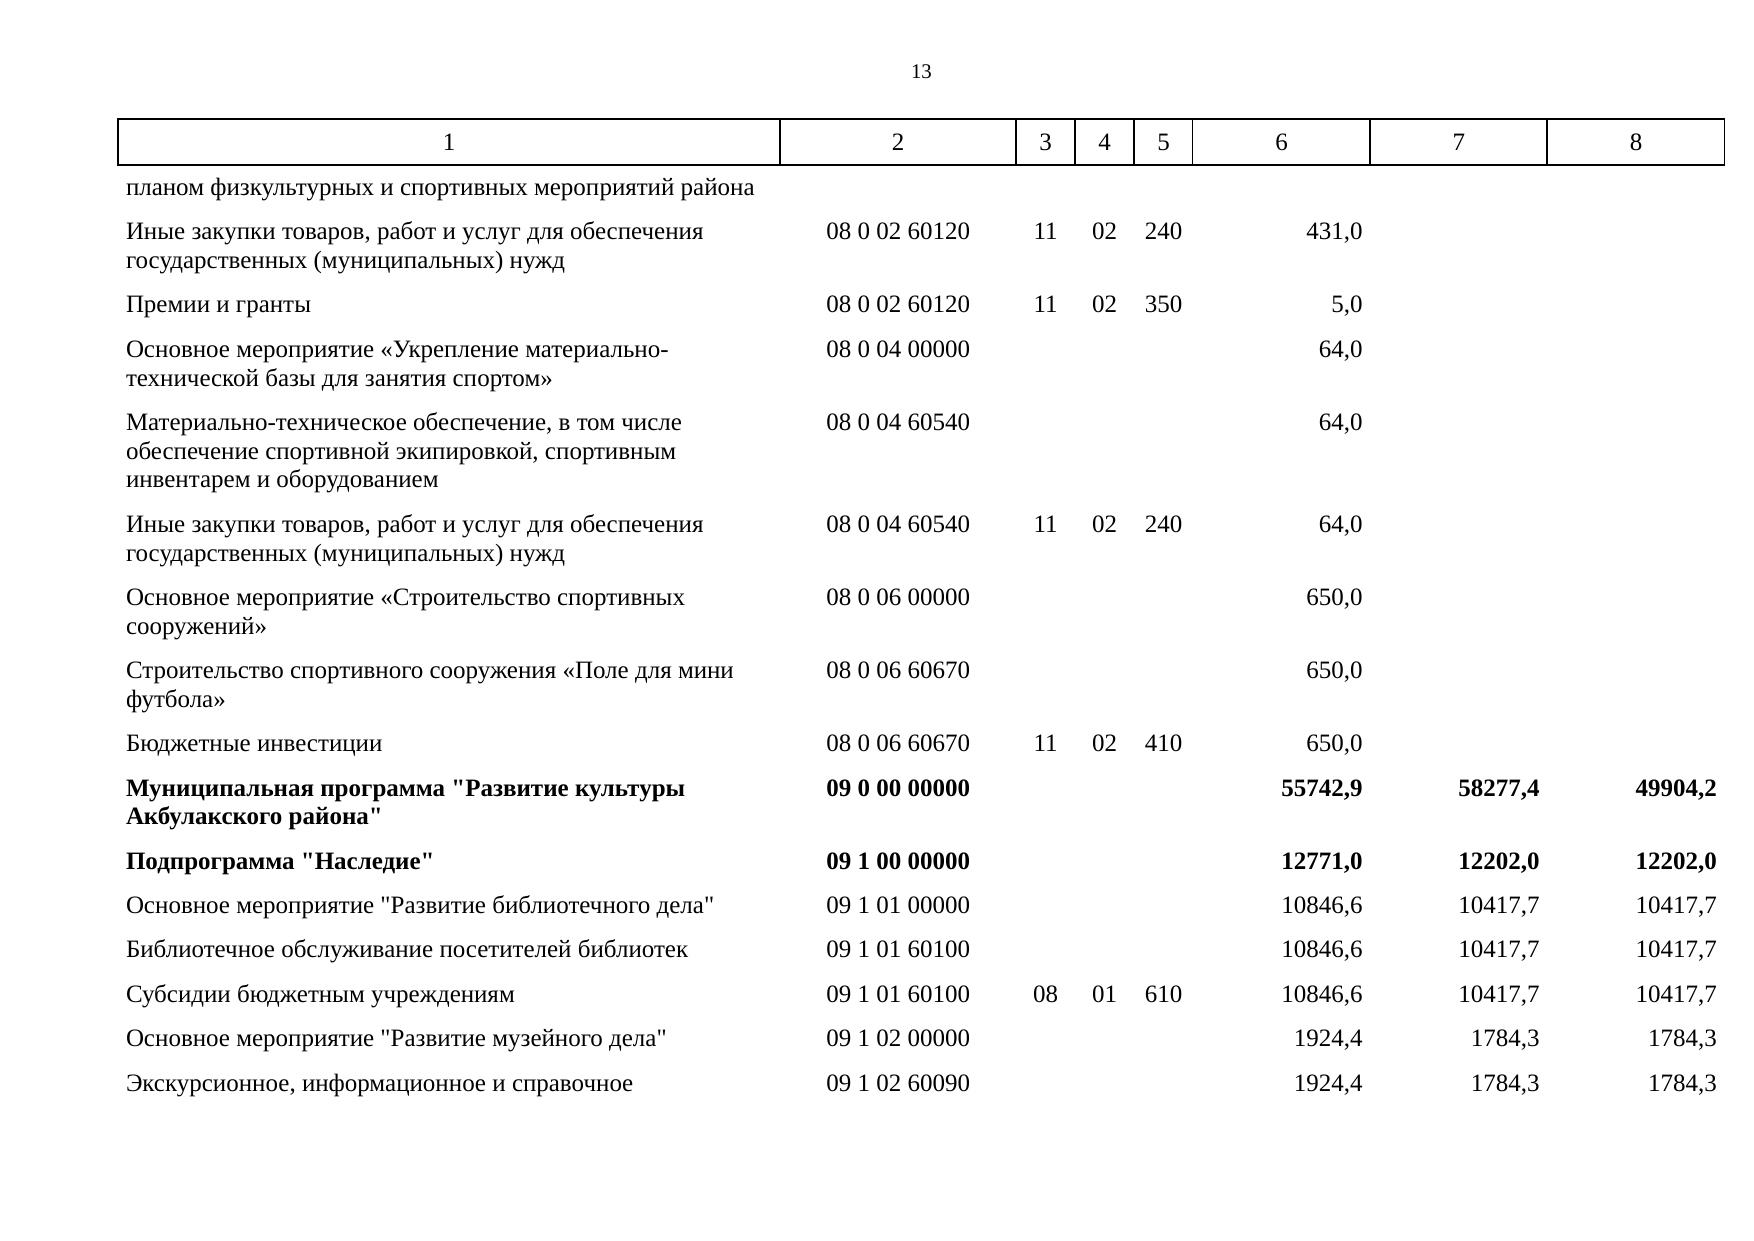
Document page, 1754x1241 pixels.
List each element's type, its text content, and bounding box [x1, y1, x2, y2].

table_cell 10417,7 [1370, 927, 1547, 971]
table_cell [1016, 647, 1075, 720]
table_cell 650,0 [1193, 720, 1370, 765]
table_cell 08 0 04 60540 [780, 399, 1016, 501]
table_cell [1370, 209, 1547, 282]
table_cell 5,0 [1193, 282, 1370, 326]
table_cell 11 [1016, 209, 1075, 282]
table_cell Подпрограмма "Наследие" [118, 838, 780, 882]
table_cell [1134, 927, 1193, 971]
table_cell 09 1 01 60100 [780, 927, 1016, 971]
table_cell [1016, 326, 1075, 399]
table_cell Строительство спортивного сооружения «Поле для мини футбола» [118, 647, 780, 720]
table_cell [1547, 647, 1724, 720]
table_cell 350 [1134, 282, 1193, 326]
table_cell [1075, 326, 1134, 399]
table_cell 02 [1075, 209, 1134, 282]
table_cell 10417,7 [1370, 882, 1547, 927]
table_cell Основное мероприятие "Развитие музейного дела" [118, 1015, 780, 1060]
table_cell [1370, 574, 1547, 647]
table_cell [1370, 399, 1547, 501]
table_cell Основное мероприятие «Укрепление материально-технической базы для занятия спортом» [118, 326, 780, 399]
table_cell 55742,9 [1193, 765, 1370, 838]
table_cell [1075, 399, 1134, 501]
table_cell [1547, 399, 1724, 501]
table_cell 10846,6 [1193, 971, 1370, 1015]
table_cell Библиотечное обслуживание посетителей библиотек [118, 927, 780, 971]
table_cell 10417,7 [1370, 971, 1547, 1015]
table_cell 08 0 06 00000 [780, 574, 1016, 647]
table_cell [1370, 647, 1547, 720]
table_cell 11 [1016, 282, 1075, 326]
table_cell Бюджетные инвестиции [118, 720, 780, 765]
table_cell [1016, 882, 1075, 927]
table_cell 10846,6 [1193, 927, 1370, 971]
table_header 8 [1555, 128, 1716, 156]
table_cell Муниципальная программа "Развитие культуры Акбулакского района" [118, 765, 780, 838]
table_cell [1075, 765, 1134, 838]
table_cell [1547, 574, 1724, 647]
table_cell 01 [1075, 971, 1134, 1015]
table_cell 64,0 [1193, 399, 1370, 501]
table_header 2 [788, 128, 1008, 156]
table_cell [1075, 647, 1134, 720]
table_cell [1075, 166, 1134, 208]
table_cell Премии и гранты [118, 282, 780, 326]
table_header [119, 120, 779, 164]
table_header [1193, 120, 1369, 164]
table_cell 410 [1134, 720, 1193, 765]
table_cell 09 1 02 00000 [780, 1015, 1016, 1060]
table_cell 08 0 02 60120 [780, 282, 1016, 326]
table_cell [1547, 326, 1724, 399]
table_cell [1134, 1060, 1193, 1104]
table_cell [1134, 882, 1193, 927]
table_cell [1547, 501, 1724, 574]
table_cell 431,0 [1193, 209, 1370, 282]
table_cell [1134, 765, 1193, 838]
table_cell [1370, 501, 1547, 574]
table_cell 08 0 06 60670 [780, 720, 1016, 765]
table_cell 64,0 [1193, 501, 1370, 574]
table_cell Субсидии бюджетным учреждениям [118, 971, 780, 1015]
table_cell 11 [1016, 501, 1075, 574]
table_cell 1784,3 [1370, 1015, 1547, 1060]
table_cell [1370, 720, 1547, 765]
table_cell [1075, 1060, 1134, 1104]
table_header 6 [1201, 128, 1362, 156]
table_cell 08 [1016, 971, 1075, 1015]
table_cell 12202,0 [1370, 838, 1547, 882]
table_cell [1134, 326, 1193, 399]
table_cell [1016, 166, 1075, 208]
table_header [1135, 120, 1192, 164]
table_cell 650,0 [1193, 574, 1370, 647]
table_cell 08 0 02 60120 [780, 209, 1016, 282]
table_header 7 [1378, 128, 1539, 156]
table_cell 610 [1134, 971, 1193, 1015]
table_cell 02 [1075, 282, 1134, 326]
table_header 5 [1142, 128, 1185, 156]
table_cell [1370, 282, 1547, 326]
table_cell [1016, 927, 1075, 971]
table_cell [1547, 166, 1724, 208]
table_header [1076, 120, 1133, 164]
table_cell Материально-техническое обеспечение, в том числе обеспечение спортивной экипировкой, спортивным инвентарем и оборудованием [118, 399, 780, 501]
table_cell 1784,3 [1370, 1060, 1547, 1104]
table_cell 58277,4 [1370, 765, 1547, 838]
table_header [1017, 120, 1074, 164]
table_cell [1075, 838, 1134, 882]
table_cell 240 [1134, 501, 1193, 574]
table_cell Основное мероприятие «Строительство спортивных сооружений» [118, 574, 780, 647]
table_cell [1193, 166, 1370, 208]
table_header 4 [1083, 128, 1126, 156]
table_cell [1016, 1060, 1075, 1104]
table_cell [1016, 765, 1075, 838]
table_cell 02 [1075, 501, 1134, 574]
table_cell 10417,7 [1547, 882, 1724, 927]
table_cell 11 [1016, 720, 1075, 765]
table_cell Иные закупки товаров, работ и услуг для обеспечения государственных (муниципальных) нужд [118, 209, 780, 282]
table_cell [1016, 1015, 1075, 1060]
table_cell [1134, 838, 1193, 882]
table_cell 1784,3 [1547, 1015, 1724, 1060]
table_cell 10846,6 [1193, 882, 1370, 927]
table_cell 09 1 02 60090 [780, 1060, 1016, 1104]
table_cell [1134, 1015, 1193, 1060]
table_cell [1016, 838, 1075, 882]
table_cell 10417,7 [1547, 971, 1724, 1015]
table_cell [1134, 166, 1193, 208]
table_cell 1784,3 [1547, 1060, 1724, 1104]
table_cell 12202,0 [1547, 838, 1724, 882]
table_cell [1134, 574, 1193, 647]
table_header [781, 120, 1015, 164]
table_cell 12771,0 [1193, 838, 1370, 882]
table_cell [1547, 282, 1724, 326]
table_cell 10417,7 [1547, 927, 1724, 971]
table_cell 1924,4 [1193, 1060, 1370, 1104]
table_cell планом физкультурных и спортивных мероприятий района [118, 166, 780, 208]
table_cell 02 [1075, 720, 1134, 765]
table_cell [1075, 882, 1134, 927]
table_cell Иные закупки товаров, работ и услуг для обеспечения государственных (муниципальных) нужд [118, 501, 780, 574]
table_cell 49904,2 [1547, 765, 1724, 838]
table_cell 09 1 01 60100 [780, 971, 1016, 1015]
table_cell 09 1 00 00000 [780, 838, 1016, 882]
table_cell Экскурсионное, информационное и справочное [118, 1060, 780, 1104]
table_cell 1924,4 [1193, 1015, 1370, 1060]
table_cell 650,0 [1193, 647, 1370, 720]
table_cell 09 0 00 00000 [780, 765, 1016, 838]
table_header [1371, 120, 1546, 164]
table_cell 08 0 04 60540 [780, 501, 1016, 574]
table_cell 64,0 [1193, 326, 1370, 399]
table_cell Основное мероприятие "Развитие библиотечного дела" [118, 882, 780, 927]
table_cell [1547, 720, 1724, 765]
table_cell [1016, 574, 1075, 647]
table_cell [1016, 399, 1075, 501]
table_cell [1134, 647, 1193, 720]
table_cell 240 [1134, 209, 1193, 282]
table_cell [1547, 209, 1724, 282]
table_cell [1370, 166, 1547, 208]
table_header [1548, 120, 1724, 164]
table_cell 08 0 04 00000 [780, 326, 1016, 399]
table_cell [1075, 574, 1134, 647]
table_cell [780, 166, 1016, 208]
table_header 1 [126, 128, 772, 156]
table_cell [1075, 927, 1134, 971]
table_header 3 [1024, 128, 1067, 156]
table_cell 08 0 06 60670 [780, 647, 1016, 720]
table_cell 09 1 01 00000 [780, 882, 1016, 927]
table_cell [1134, 399, 1193, 501]
table_cell [1075, 1015, 1134, 1060]
table_cell [1370, 326, 1547, 399]
